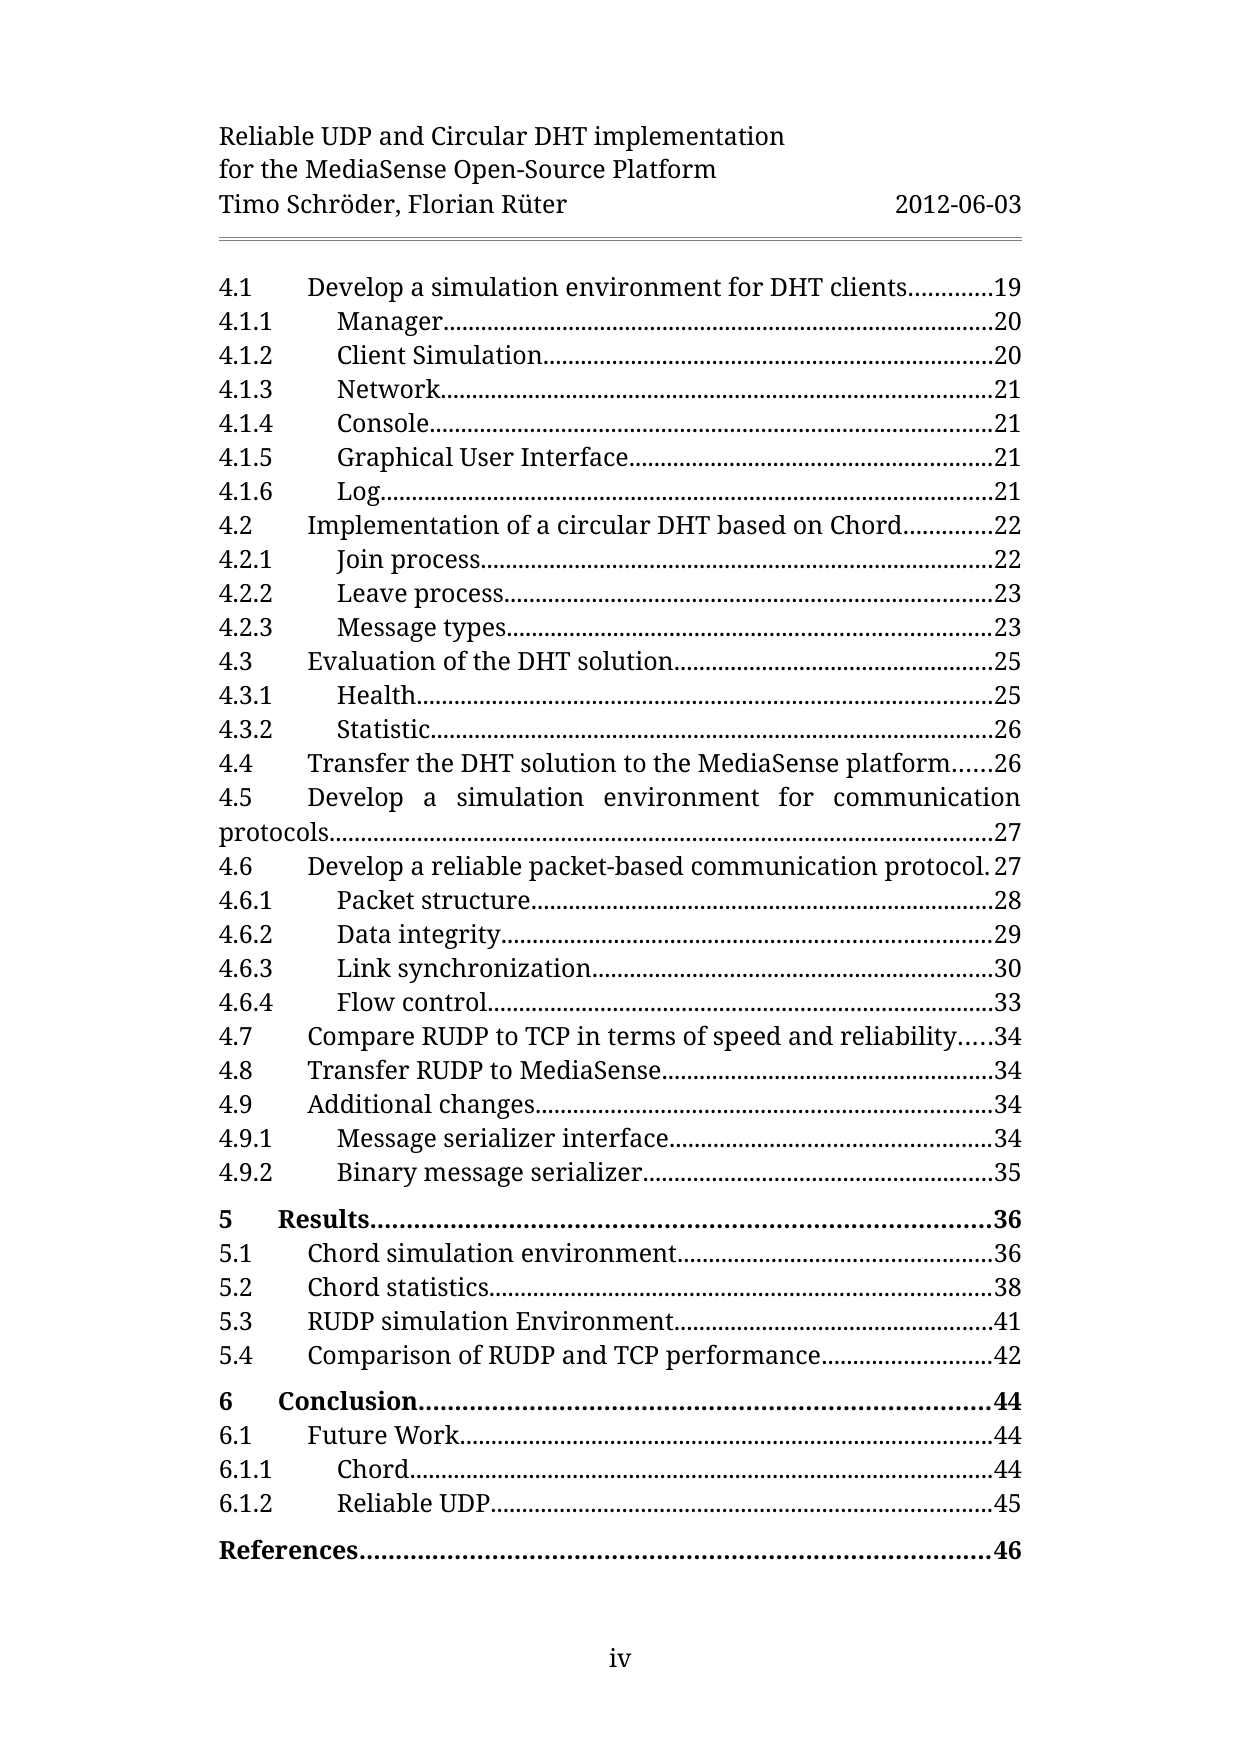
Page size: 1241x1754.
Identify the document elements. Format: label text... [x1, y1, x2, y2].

text 6.1.1 Chord 44 [218, 1452, 1022, 1486]
text 4.6 Develop a reliable packet-based communication protocol 27 [218, 848, 1022, 882]
text 4.3.2 Statistic 26 [218, 712, 1022, 746]
text 6.1.2 Reliable UDP 45 [218, 1486, 1022, 1520]
text 6 Conclusion 44 [218, 1384, 1022, 1418]
text 4.2.1 Join process 22 [218, 542, 1022, 576]
text 4.2.2 Leave process 23 [218, 576, 1022, 610]
text 4.2.3 Message types 23 [218, 610, 1022, 644]
text 4.1.6 Log 21 [218, 473, 1022, 508]
text References 46 [218, 1533, 1022, 1567]
text 4.1.4 Console 21 [218, 405, 1022, 439]
text 4.3 Evaluation of the DHT solution 25 [218, 644, 1022, 678]
text 4.6.4 Flow control 33 [218, 984, 1022, 1018]
text 6.1 Future Work 44 [218, 1418, 1022, 1452]
text 4.1.2 Client Simulation 20 [218, 337, 1022, 371]
text 4.9 Additional changes 34 [218, 1087, 1022, 1121]
text 4.3.1 Health 25 [218, 678, 1022, 712]
text 4.2 Implementation of a circular DHT based on Chord 22 [218, 508, 1022, 542]
text 5.3 RUDP simulation Environment 41 [218, 1303, 1022, 1337]
text 4.8 Transfer RUDP to MediaSense 34 [218, 1053, 1022, 1087]
text 4.7 Compare RUDP to TCP in terms of speed and reliability 34 [218, 1018, 1022, 1053]
text 4.9.2 Binary message serializer 35 [218, 1155, 1022, 1189]
text 4.1.3 Network 21 [218, 371, 1022, 405]
text 4.5 Develop a simulation environment for communication protocols 27 [218, 780, 1022, 848]
text 4.1 Develop a simulation environment for DHT clients 19 [218, 269, 1022, 303]
text 4.6.3 Link synchronization 30 [218, 950, 1022, 984]
text 5 Results 36 [218, 1201, 1022, 1235]
text 4.6.1 Packet structure 28 [218, 882, 1022, 916]
text 5.4 Comparison of RUDP and TCP performance 42 [218, 1337, 1022, 1372]
text 5.1 Chord simulation environment 36 [218, 1235, 1022, 1269]
text 4.1.5 Graphical User Interface 21 [218, 439, 1022, 473]
text 4.9.1 Message serializer interface 34 [218, 1121, 1022, 1155]
text 4.1.1 Manager 20 [218, 303, 1022, 337]
text 5.2 Chord statistics 38 [218, 1269, 1022, 1303]
text 4.6.2 Data integrity 29 [218, 916, 1022, 950]
text 4.4 Transfer the DHT solution to the MediaSense platform 26 [218, 746, 1022, 780]
